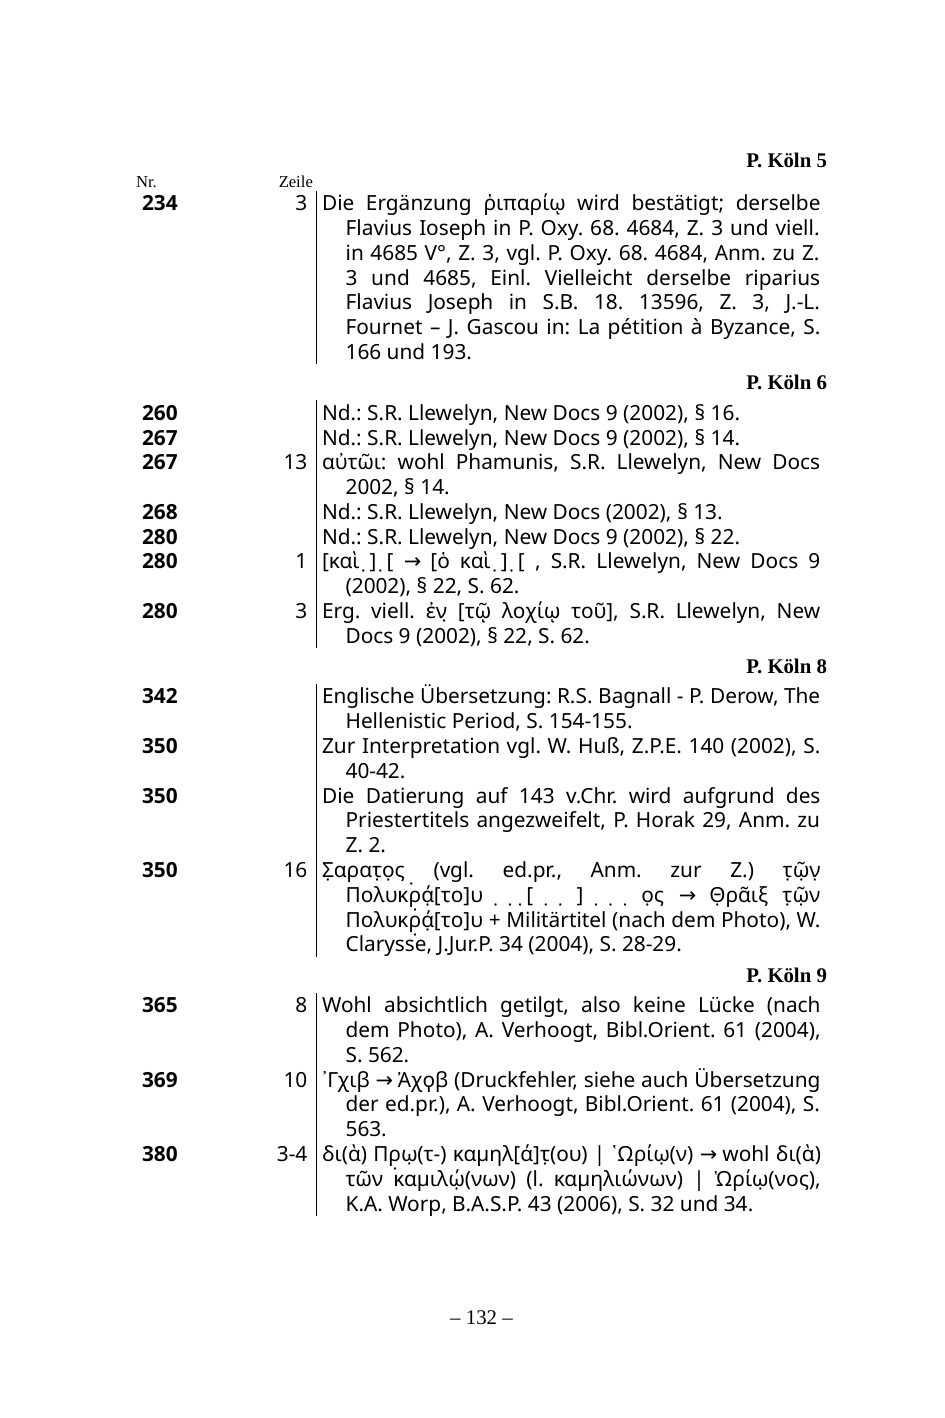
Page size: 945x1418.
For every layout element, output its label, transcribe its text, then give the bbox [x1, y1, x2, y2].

table_header [224, 400, 316, 425]
table_cell Die Ergänzung ῥιπαρίῳ wird bestätigt; derselbe Flavius Ioseph in P. Oxy. 68. 4684, Z. 3 und viell. in 4685 V°, Z. 3, vgl. P. Oxy. 68. 4684, Anm. zu Z. 3 und 4685, Einl. Vielleicht derselbe riparius Flavius Joseph in S.B. 18. 13596, Z. 3, J.-L. Fournet – J. Gascou in: La pétition à Byzance, S. 166 und 193. [317, 191, 827, 364]
table_header 260 [136, 400, 224, 425]
table_cell 280 [136, 524, 224, 549]
table_cell 3 [224, 599, 316, 648]
table_cell Die Datierung auf 143 v.Chr. wird aufgrund des Priestertitels angezweifelt, P. Horak 29, Anm. zu Z. 2. [317, 783, 827, 858]
table_cell 350 [136, 783, 224, 858]
table_cell αὐτῶι: wohl Phamunis, S.R. Llewelyn, New Docs 2002, § 14. [317, 450, 827, 499]
table_cell 350 [136, 734, 224, 783]
table_cell ᾽Γχιβ → Ἀχϙβ (Druckfehler, siehe auch Übersetzung der ed.pr.), A. Verhoogt, Bibl.Orient. 61 (2004), S. 563. [317, 1067, 827, 1142]
table_cell 280 [136, 549, 224, 599]
table_cell 3-4 [224, 1142, 316, 1216]
table_cell 10 [224, 1067, 316, 1142]
table_cell δι(ὰ) Πρ̣ω̣(τ-) καμηλ[ά]τ̣(ου) | ῾Ωρίω̣(ν) → wohl δι(ὰ) τῶν καμιλώ̣(νων) (l. καμηλιώνων) | Ὡρίω̣(νος), K.A. Worp, B.A.S.P. 43 (2006), S. 32 und 34. [317, 1142, 827, 1216]
table_cell Nd.: S.R. Llewelyn, New Docs (2002), § 13. [317, 500, 827, 524]
table_cell 16 [224, 858, 316, 957]
table_header Wohl absichtlich getilgt, also keine Lücke (nach dem Photo), A. Verhoogt, Bibl.Orient. 61 (2004), S. 562. [317, 993, 827, 1067]
table_cell [224, 524, 316, 549]
table_cell 234 [136, 191, 224, 364]
table_header Englische Übersetzung: R.S. Bagnall - P. Derow, The Hellenistic Period, S. 154-155. [317, 684, 827, 734]
table_cell [224, 734, 316, 783]
subtitle P. Köln 9 [136, 963, 827, 987]
table_cell 268 [136, 500, 224, 524]
table_header [224, 684, 316, 734]
subtitle P. Köln 6 [136, 370, 827, 394]
table_header 365 [136, 993, 224, 1067]
table_cell Zur Interpretation vgl. W. Huß, Z.P.E. 140 (2002), S. 40-42. [317, 734, 827, 783]
subtitle P. Köln 8 [136, 654, 827, 678]
table_cell [224, 500, 316, 524]
table_cell 267 [136, 450, 224, 499]
table_cell 350 [136, 858, 224, 957]
table_cell [224, 783, 316, 858]
table_cell [καὶ ̣] ̣[ → [ὁ καὶ ̣] ̣[ , S.R. Llewelyn, New Docs 9 (2002), § 22, S. 62. [317, 549, 827, 599]
table_cell 13 [224, 450, 316, 499]
table_cell 380 [136, 1142, 224, 1216]
table_cell 369 [136, 1067, 224, 1142]
table_cell Erg. viell. ἐν̣ [τῷ λοχίῳ τοῦ], S.R. Llewelyn, New Docs 9 (2002), § 22, S. 62. [317, 599, 827, 648]
table_cell Σ̣αρατ̣ο̣ς̣ (vgl. ed.pr., Anm. zur Z.) τ̣ῶ̣ν̣ Πολυκρ̣ά̣[το]υ ̣ ̣ ̣[ ̣ ̣ ] ̣ ̣ ̣ ο̣ς → Θ̣ρᾶιξ τ̣ῶ̣ν Πολυκρ̣ά̣[το]υ + Militärtitel (nach dem Photo), W. Clarysse, J.Jur.P. 34 (2004), S. 28-29. [317, 858, 827, 957]
table_header Nd.: S.R. Llewelyn, New Docs 9 (2002), § 16. [317, 400, 827, 425]
table_cell Nd.: S.R. Llewelyn, New Docs 9 (2002), § 14. [317, 425, 827, 450]
table_cell 267 [136, 425, 224, 450]
table_header 342 [136, 684, 224, 734]
table_cell 1 [224, 549, 316, 599]
table_cell 280 [136, 599, 224, 648]
table_cell [224, 425, 316, 450]
table_header 8 [224, 993, 316, 1067]
table_cell Nd.: S.R. Llewelyn, New Docs 9 (2002), § 22. [317, 524, 827, 549]
table_cell 3 [224, 191, 316, 364]
